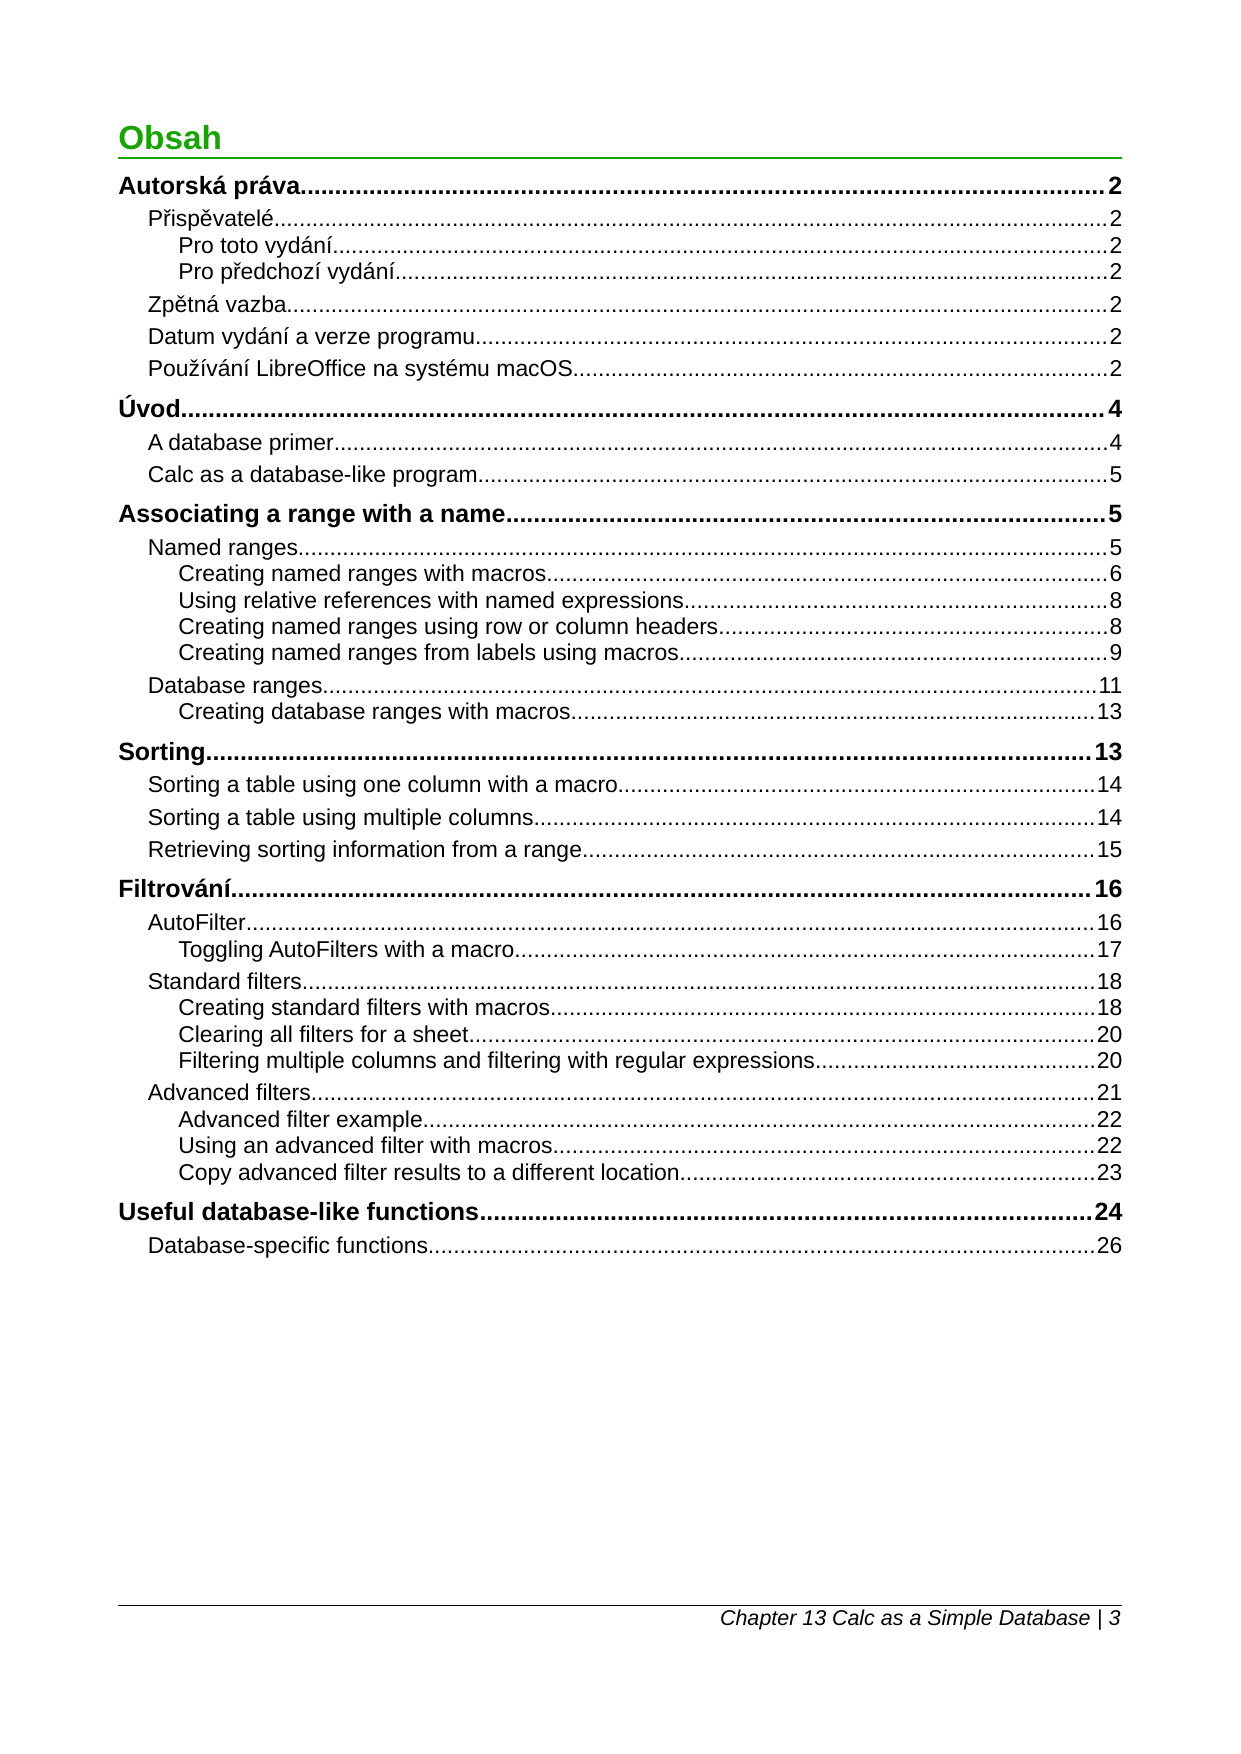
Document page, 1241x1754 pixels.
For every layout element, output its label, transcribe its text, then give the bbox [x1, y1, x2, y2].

text Database-specific functions 26 [148, 1232, 1122, 1258]
text Používání LibreOffice na systému macOS 2 [148, 355, 1122, 382]
text Creating named ranges with macros 6 [178, 560, 1122, 587]
text Using an advanced filter with macros 22 [178, 1132, 1122, 1158]
text Using relative references with named expressions 8 [178, 587, 1122, 613]
text Datum vydání a verze programu 2 [148, 323, 1122, 349]
text Creating named ranges from labels using macros 9 [178, 639, 1122, 666]
text Sorting a table using multiple columns 14 [148, 804, 1122, 830]
text Named ranges 5 [148, 534, 1122, 560]
text Zpětná vazba 2 [148, 291, 1122, 317]
text Creating named ranges using row or column headers 8 [178, 613, 1122, 639]
text Přispěvatelé 2 [148, 205, 1122, 232]
text Filtering multiple columns and filtering with regular expressions 20 [178, 1047, 1122, 1073]
text Advanced filters 21 [148, 1079, 1122, 1106]
text Calc as a database-like program 5 [148, 461, 1122, 487]
text AutoFilter 16 [148, 909, 1122, 936]
text A database primer 4 [148, 428, 1122, 455]
text Associating a range with a name 5 [118, 499, 1122, 528]
text Toggling AutoFilters with a macro 17 [178, 936, 1122, 962]
text Advanced filter example 22 [178, 1106, 1122, 1132]
text Copy advanced filter results to a different location 23 [178, 1158, 1122, 1185]
text Sorting 13 [118, 736, 1122, 765]
text Sorting a table using one column with a macro 14 [148, 771, 1122, 798]
text Clearing all filters for a sheet 20 [178, 1021, 1122, 1047]
text Autorská práva 2 [118, 171, 1122, 199]
text Pro předchozí vydání 2 [178, 258, 1122, 284]
text Retrieving sorting information from a range 15 [148, 836, 1122, 862]
text Creating database ranges with macros 13 [178, 698, 1122, 724]
text Úvod 4 [118, 394, 1122, 422]
text Creating standard filters with macros 18 [178, 994, 1122, 1021]
text Pro toto vydání 2 [178, 232, 1122, 258]
text Database ranges 11 [148, 672, 1122, 698]
subtitle Obsah [118, 118, 1122, 157]
text Useful database-like functions 24 [118, 1197, 1122, 1226]
text Filtrování 16 [118, 874, 1122, 903]
text Standard filters 18 [148, 968, 1122, 994]
